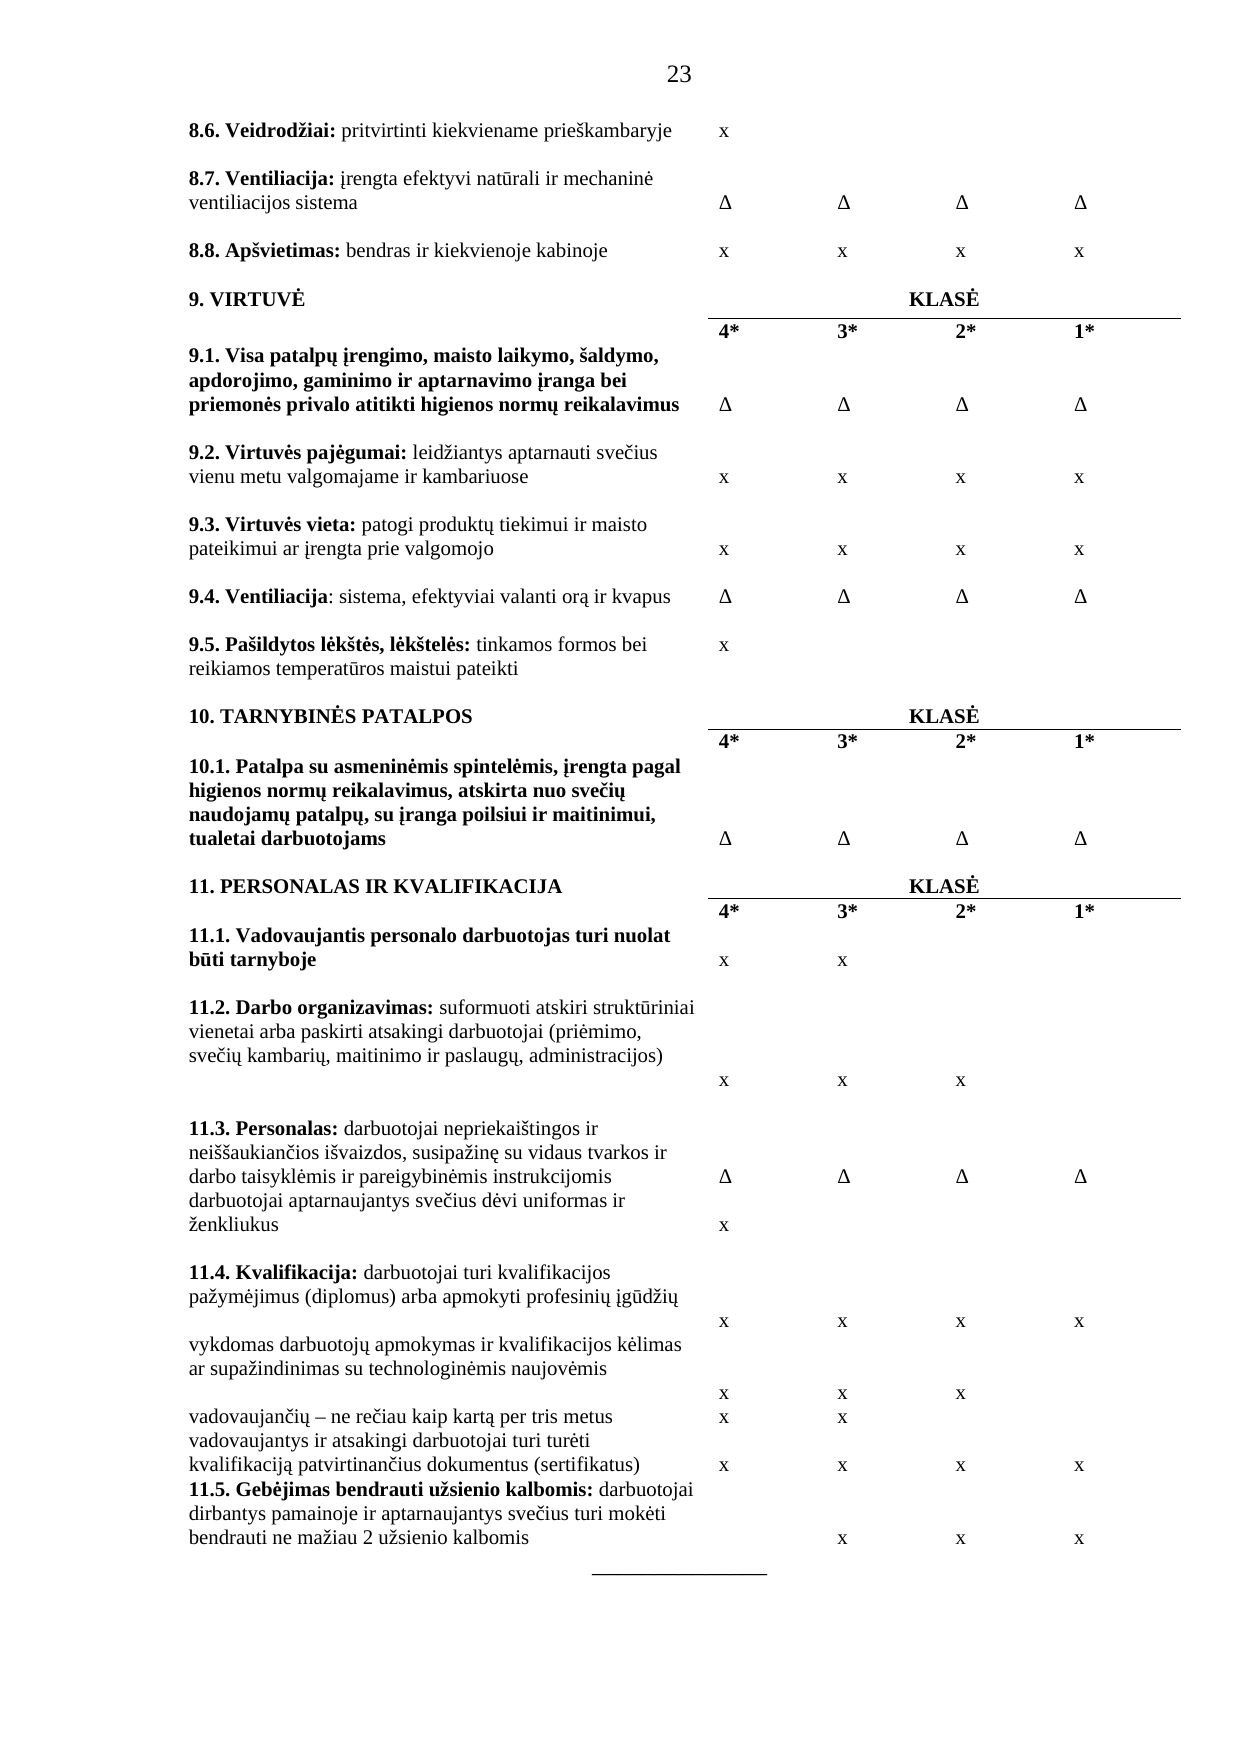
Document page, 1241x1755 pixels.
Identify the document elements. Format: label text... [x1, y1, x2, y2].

table_cell [826, 1236, 944, 1260]
table_cell [944, 850, 1063, 874]
table_cell [708, 1476, 826, 1549]
table_cell [944, 1404, 1063, 1428]
table_cell [944, 142, 1063, 166]
table_cell [826, 488, 944, 512]
table_cell [826, 214, 944, 238]
table_cell [708, 680, 826, 704]
table_cell Δ [1063, 344, 1181, 416]
table_cell 8.8. Apšvietimas: bendras ir kiekvienoje kabinoje [177, 239, 707, 262]
table_cell x [826, 1404, 944, 1428]
table_cell Δ [1063, 1116, 1181, 1188]
table_cell Δ [826, 584, 944, 608]
table_cell 9.4. Ventiliacija: sistema, efektyviai valanti orą ir kvapus [177, 584, 707, 608]
table_cell Δ [944, 754, 1063, 850]
table_cell 3* [826, 899, 944, 923]
table_cell [944, 1236, 1063, 1260]
table_cell [177, 971, 707, 995]
table_cell [708, 1236, 826, 1260]
table_cell [826, 560, 944, 584]
table_cell [177, 898, 707, 923]
table_cell 1* [1063, 730, 1181, 753]
table_cell vadovaujantys ir atsakingi darbuotojai turi turėti kvalifikaciją patvirtinančius dokumentus (sertifikatus) [177, 1428, 707, 1476]
table_cell [1063, 1236, 1181, 1260]
table_cell vykdomas darbuotojų apmokymas ir kvalifikacijos kėlimas ar supažindinimas su technologinėmis naujovėmis [177, 1332, 707, 1404]
table_cell [708, 142, 826, 166]
table_cell [826, 608, 944, 632]
table_cell [826, 632, 944, 680]
table_cell x [826, 1476, 944, 1549]
table_cell x [708, 1260, 826, 1332]
table_cell 9.5. Pašildytos lėkštės, lėkštelės: tinkamos formos bei reikiamos temperatūros maistui pateikti [177, 632, 707, 680]
table_cell [1063, 142, 1181, 166]
table_cell [177, 1091, 707, 1116]
table_cell 8.6. Veidrodžiai: pritvirtinti kiekviename prieškambaryje [177, 118, 707, 142]
table_cell [1063, 1332, 1181, 1404]
table_cell x [708, 1188, 826, 1236]
table_cell x [826, 995, 944, 1091]
table_cell [1063, 560, 1181, 584]
table_cell 9.3. Virtuvės vieta: patogi produktų tiekimui ir maisto pateikimui ar įrengta prie valgomojo [177, 512, 707, 560]
table_cell [944, 608, 1063, 632]
table_cell KLASĖ [708, 287, 1181, 318]
table_cell x [1063, 512, 1181, 560]
table_cell [1063, 1091, 1181, 1116]
table_cell 2* [944, 899, 1063, 923]
table_cell 4* [708, 899, 826, 923]
table_cell [1063, 995, 1181, 1091]
table_cell Δ [708, 1116, 826, 1188]
table_cell [1063, 1404, 1181, 1428]
table_cell x [944, 440, 1063, 488]
table_cell x [944, 1428, 1063, 1476]
table_cell x [826, 239, 944, 262]
table_cell Δ [826, 166, 944, 214]
table_cell 3* [826, 319, 944, 343]
table_cell Δ [826, 1116, 944, 1188]
table_cell darbuotojai aptarnaujantys svečius dėvi uniformas ir ženkliukus [177, 1188, 707, 1236]
table_cell x [944, 995, 1063, 1091]
table_cell Δ [708, 754, 826, 850]
table_cell [177, 263, 707, 287]
table_cell 4* [708, 319, 826, 343]
table_cell x [708, 1404, 826, 1428]
table_cell 1* [1063, 899, 1181, 923]
table_cell x [708, 440, 826, 488]
table_cell x [1063, 1476, 1181, 1549]
table_cell x [1063, 440, 1181, 488]
table_cell [708, 850, 826, 874]
table_cell x [708, 632, 826, 680]
table_cell [944, 680, 1063, 704]
table_cell vadovaujančių – ne rečiau kaip kartą per tris metus [177, 1404, 707, 1428]
table_cell x [944, 1260, 1063, 1332]
table_cell 3* [826, 730, 944, 753]
table_cell [944, 214, 1063, 238]
table_cell 4* [708, 730, 826, 753]
table_cell x [944, 239, 1063, 262]
table_cell [1063, 263, 1181, 287]
table_cell [177, 560, 707, 584]
table_cell [177, 729, 707, 753]
table_cell x [944, 1332, 1063, 1404]
table_cell 11.3. Personalas: darbuotojai nepriekaištingos ir neiššaukiančios išvaizdos, susipažinę su vidaus tvarkos ir darbo taisyklėmis ir pareigybinėmis instrukcijomis [177, 1116, 707, 1188]
table_cell Δ [944, 584, 1063, 608]
table_cell KLASĖ [708, 704, 1181, 728]
table_cell [708, 971, 826, 995]
table_cell x [826, 440, 944, 488]
table_cell 11.5. Gebėjimas bendrauti užsienio kalbomis: darbuotojai dirbantys pamainoje ir aptarnaujantys svečius turi mokėti bendrauti ne mažiau 2 užsienio kalbomis [177, 1476, 707, 1549]
table_cell Δ [708, 344, 826, 416]
table_cell [944, 1091, 1063, 1116]
table_cell Δ [944, 344, 1063, 416]
table_cell [708, 560, 826, 584]
table_cell [826, 416, 944, 440]
table_cell [177, 142, 707, 166]
table_cell [1063, 416, 1181, 440]
table_cell [177, 850, 707, 874]
table_cell Δ [708, 166, 826, 214]
table_cell x [1063, 239, 1181, 262]
text ______________ [177, 1549, 1181, 1577]
table_cell x [826, 1428, 944, 1476]
table_cell x [944, 512, 1063, 560]
table_cell Δ [708, 584, 826, 608]
table_cell 9.2. Virtuvės pajėgumai: leidžiantys aptarnauti svečius vienu metu valgomajame ir kambariuose [177, 440, 707, 488]
table_cell x [826, 1332, 944, 1404]
table_cell [944, 560, 1063, 584]
table_cell [826, 1188, 944, 1236]
table_cell [1063, 118, 1181, 142]
table_cell [177, 488, 707, 512]
table_cell [826, 680, 944, 704]
table_cell 10. TARNYBINĖS PATALPOS [177, 704, 707, 728]
table_cell x [1063, 1260, 1181, 1332]
table_cell [944, 923, 1063, 971]
table_cell [944, 632, 1063, 680]
table_cell [944, 488, 1063, 512]
table_cell [177, 1236, 707, 1260]
table_cell [1063, 608, 1181, 632]
table_cell 9.1. Visa patalpų įrengimo, maisto laikymo, šaldymo, apdorojimo, gaminimo ir aptarnavimo įranga bei priemonės privalo atitikti higienos normų reikalavimus [177, 344, 707, 416]
table_cell [826, 263, 944, 287]
table_cell Δ [1063, 754, 1181, 850]
table_cell [708, 416, 826, 440]
table_cell Δ [1063, 584, 1181, 608]
table_cell [1063, 680, 1181, 704]
table_cell x [708, 512, 826, 560]
table_cell [944, 971, 1063, 995]
table_cell Δ [1063, 166, 1181, 214]
table_cell [708, 263, 826, 287]
table_cell [708, 1091, 826, 1116]
table_cell Δ [944, 166, 1063, 214]
table_cell Δ [826, 754, 944, 850]
table_cell x [708, 118, 826, 142]
table_cell [708, 488, 826, 512]
table_cell [826, 142, 944, 166]
table_cell [177, 214, 707, 238]
table_cell 10.1. Patalpa su asmeninėmis spintelėmis, įrengta pagal higienos normų reikalavimus, atskirta nuo svečių naudojamų patalpų, su įranga poilsiui ir maitinimui, tualetai darbuotojams [177, 754, 707, 850]
table_cell x [708, 1332, 826, 1404]
table_cell x [1063, 1428, 1181, 1476]
table_cell x [708, 1428, 826, 1476]
table_cell 8.7. Ventiliacija: įrengta efektyvi natūrali ir mechaninė ventiliacijos sistema [177, 166, 707, 214]
table_cell [944, 118, 1063, 142]
table_cell x [826, 1260, 944, 1332]
table_cell [944, 1188, 1063, 1236]
table_cell 1* [1063, 319, 1181, 343]
table_cell [1063, 214, 1181, 238]
table_cell [177, 416, 707, 440]
table_cell [1063, 488, 1181, 512]
table_cell x [708, 995, 826, 1091]
table_cell 11.2. Darbo organizavimas: suformuoti atskiri struktūriniai vienetai arba paskirti atsakingi darbuotojai (priėmimo, svečių kambarių, maitinimo ir paslaugų, administracijos) [177, 995, 707, 1091]
table_cell [944, 263, 1063, 287]
table_cell [1063, 923, 1181, 971]
table_cell [1063, 971, 1181, 995]
table_cell x [708, 239, 826, 262]
table_cell 11. PERSONALAS IR KVALIFIKACIJA [177, 874, 707, 898]
table_cell 11.4. Kvalifikacija: darbuotojai turi kvalifikacijos pažymėjimus (diplomus) arba apmokyti profesinių įgūdžių [177, 1260, 707, 1332]
table_cell KLASĖ [708, 874, 1181, 898]
table_cell x [708, 923, 826, 971]
table_cell [826, 850, 944, 874]
table_cell 9. VIRTUVĖ [177, 287, 707, 318]
table_cell [1063, 632, 1181, 680]
table_cell [1063, 850, 1181, 874]
table_cell x [826, 512, 944, 560]
table_cell x [944, 1476, 1063, 1549]
table_cell 2* [944, 730, 1063, 753]
table_cell [708, 214, 826, 238]
table_cell [826, 971, 944, 995]
table_cell [826, 118, 944, 142]
table_cell [826, 1091, 944, 1116]
table_cell Δ [944, 1116, 1063, 1188]
table_cell [708, 608, 826, 632]
table_cell [1063, 1188, 1181, 1236]
table_cell x [826, 923, 944, 971]
table_cell [177, 680, 707, 704]
table_cell 11.1. Vadovaujantis personalo darbuotojas turi nuolat būti tarnyboje [177, 923, 707, 971]
table_cell Δ [826, 344, 944, 416]
table_cell [177, 318, 707, 343]
table_cell 2* [944, 319, 1063, 343]
table_cell [177, 608, 707, 632]
table_cell [944, 416, 1063, 440]
